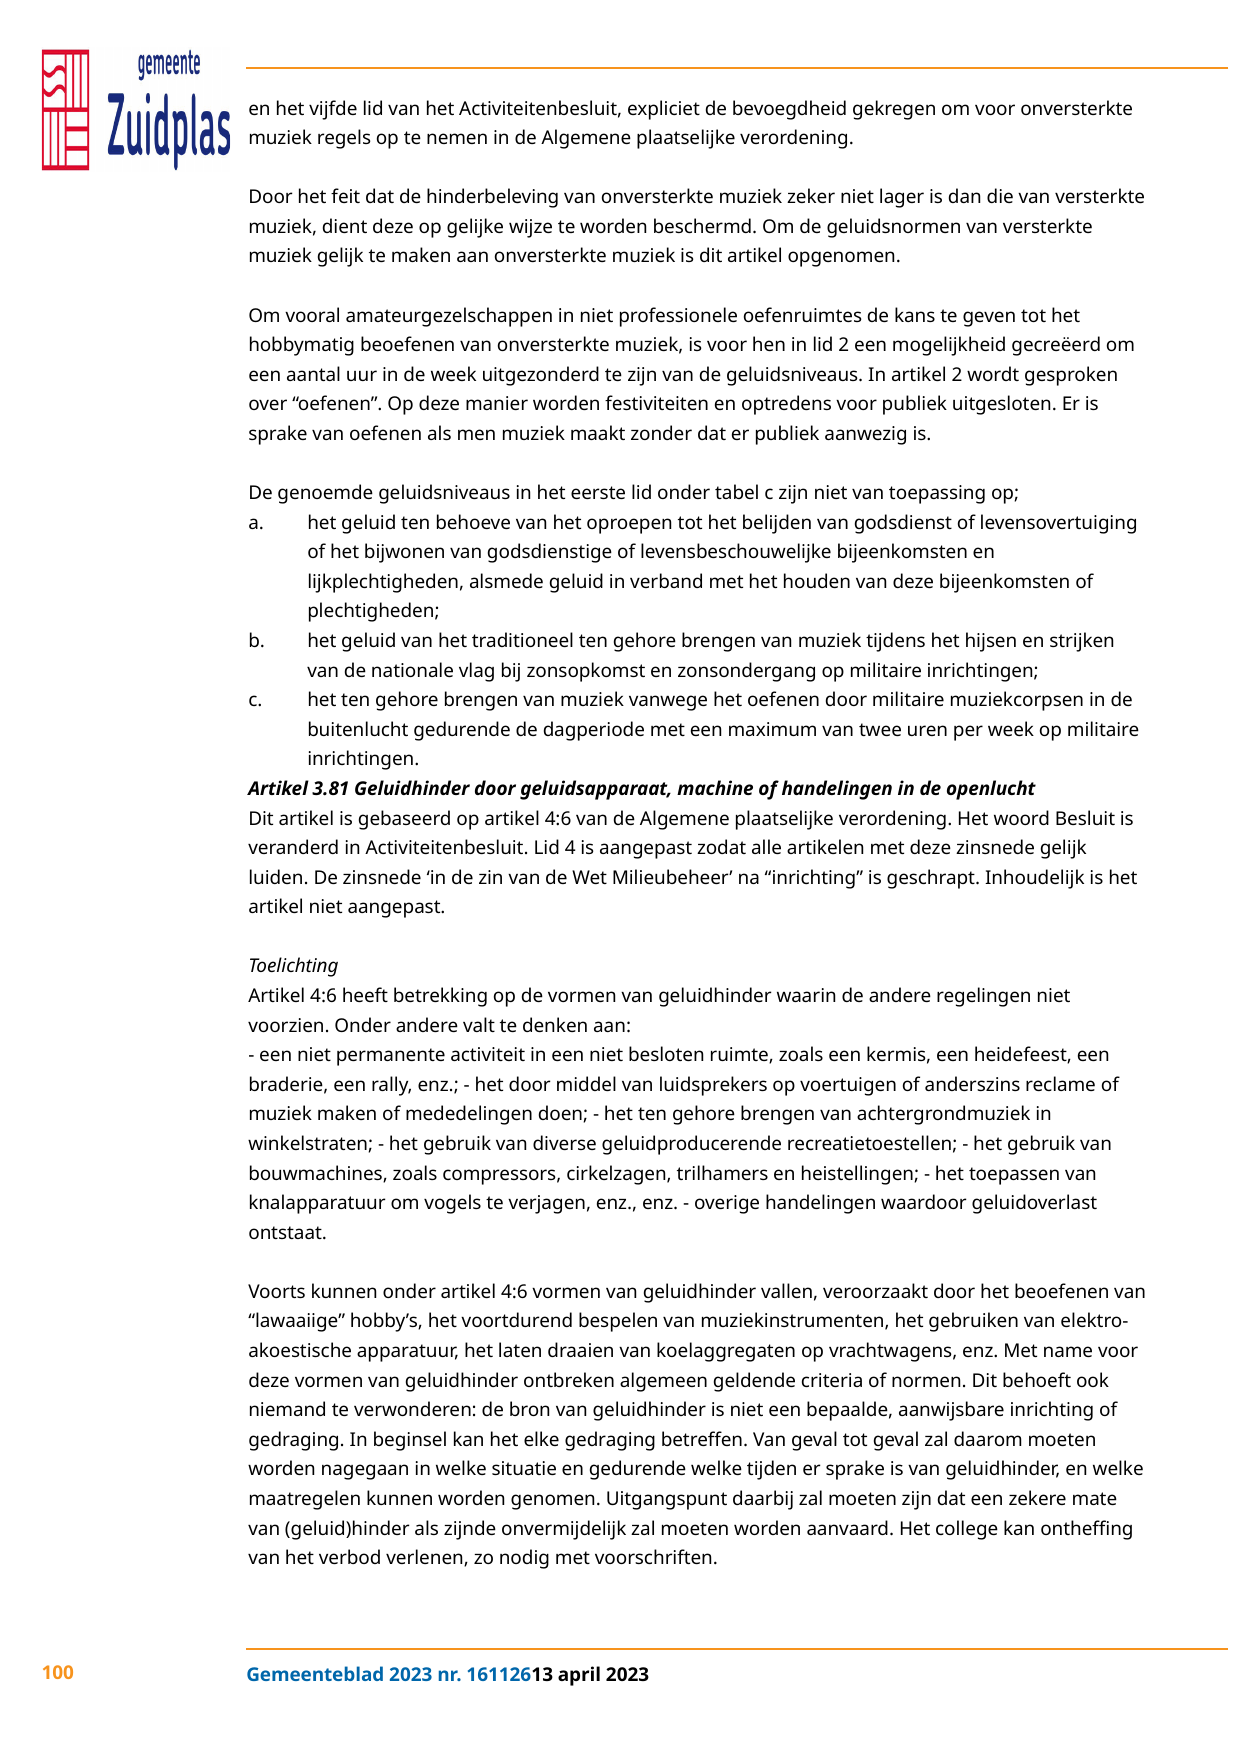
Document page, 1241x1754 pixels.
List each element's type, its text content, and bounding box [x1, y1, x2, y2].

text Artikel 4:6 heeft betrekking op de vormen van geluidhinder waarin de andere regelingen niet voorzien. Onder andere valt te denken aan: [248, 982, 1152, 1038]
text Door het feit dat de hinderbeleving van onversterkte muziek zeker niet lager is dan die van versterkte muziek, dient deze op gelijke wijze te worden beschermd. Om de geluidsnormen van versterkte muziek gelijk te maken aan onversterkte muziek is dit artikel opgenomen. [248, 183, 1152, 268]
text Toelichting [248, 953, 1152, 978]
text - een niet permanente activiteit in een niet besloten ruimte, zoals een kermis, een heidefeest, een braderie, een rally, enz.; - het door middel van luidsprekers op voertuigen of anderszins reclame of muziek maken of mededelingen doen; - het ten gehore brengen van achtergrondmuziek in winkelstraten; - het gebruik van diverse geluidproducerende recreatietoestellen; - het gebruik van bouwmachines, zoals compressors, cirkelzagen, trilhamers en heistellingen; - het toepassen van knalapparatuur om vogels te verjagen, enz., enz. - overige handelingen waardoor geluidoverlast ontstaat. [248, 1041, 1152, 1245]
list het geluid van het traditioneel ten gehore brengen van muziek tijdens het hijsen en strijken van de nationale vlag bij zonsopkomst en zonsondergang op militaire inrichtingen; [248, 627, 1152, 683]
text en het vijfde lid van het Activiteitenbesluit, expliciet de bevoegdheid gekregen om voor onversterkte muziek regels op te nemen in de Algemene plaatselijke verordening. [248, 95, 1152, 150]
text Voorts kunnen onder artikel 4:6 vormen van geluidhinder vallen, veroorzaakt door het beoefenen van “lawaaiige” hobby’s, het voortdurend bespelen van muziekinstrumenten, het gebruiken van elektro- akoestische apparatuur, het laten draaien van koelaggregaten op vrachtwagens, enz. Met name voor deze vormen van geluidhinder ontbreken algemeen geldende criteria of normen. Dit behoeft ook niemand te verwonderen: de bron van geluidhinder is niet een bepaalde, aanwijsbare inrichting of gedraging. In beginsel kan het elke gedraging betreffen. Van geval tot geval zal daarom moeten worden nagegaan in welke situatie en gedurende welke tijden er sprake is van geluidhinder, en welke maatregelen kunnen worden genomen. Uitgangspunt daarbij zal moeten zijn dat een zekere mate van (geluid)hinder als zijnde onvermijdelijk zal moeten worden aanvaard. Het college kan ontheffing van het verbod verlenen, zo nodig met voorschriften. [248, 1278, 1152, 1570]
list het geluid ten behoeve van het oproepen tot het belijden van godsdienst of levensovertuiging of het bijwonen van godsdienstige of levensbeschouwelijke bijeenkomsten en lijkplechtigheden, alsmede geluid in verband met het houden van deze bijeenkomsten of plechtigheden; [248, 509, 1152, 623]
text Dit artikel is gebaseerd op artikel 4:6 van de Algemene plaatselijke verordening. Het woord Besluit is veranderd in Activiteitenbesluit. Lid 4 is aangepast zodat alle artikelen met deze zinsnede gelijk luiden. De zinsnede ‘in de zin van de Wet Milieubeheer’ na “inrichting” is geschrapt. Inhoudelijk is het artikel niet aangepast. [248, 805, 1152, 919]
text Om vooral amateurgezelschappen in niet professionele oefenruimtes de kans te geven tot het hobbymatig beoefenen van onversterkte muziek, is voor hen in lid 2 een mogelijkheid gecreëerd om een aantal uur in de week uitgezonderd te zijn van de geluidsniveaus. In artikel 2 wordt gesproken over “oefenen”. Op deze manier worden festiviteiten en optredens voor publiek uitgesloten. Er is sprake van oefenen als men muziek maakt zonder dat er publiek aanwezig is. [248, 302, 1152, 446]
list het ten gehore brengen van muziek vanwege het oefenen door militaire muziekcorpsen in de buitenlucht gedurende de dagperiode met een maximum van twee uren per week op militaire inrichtingen. [248, 686, 1152, 771]
text Artikel 3.81 Geluidhinder door geluidsapparaat, machine of handelingen in de openlucht [248, 775, 1152, 801]
picture [41, 47, 231, 172]
text De genoemde geluidsniveaus in het eerste lid onder tabel c zijn niet van toepassing op; [248, 479, 1152, 505]
